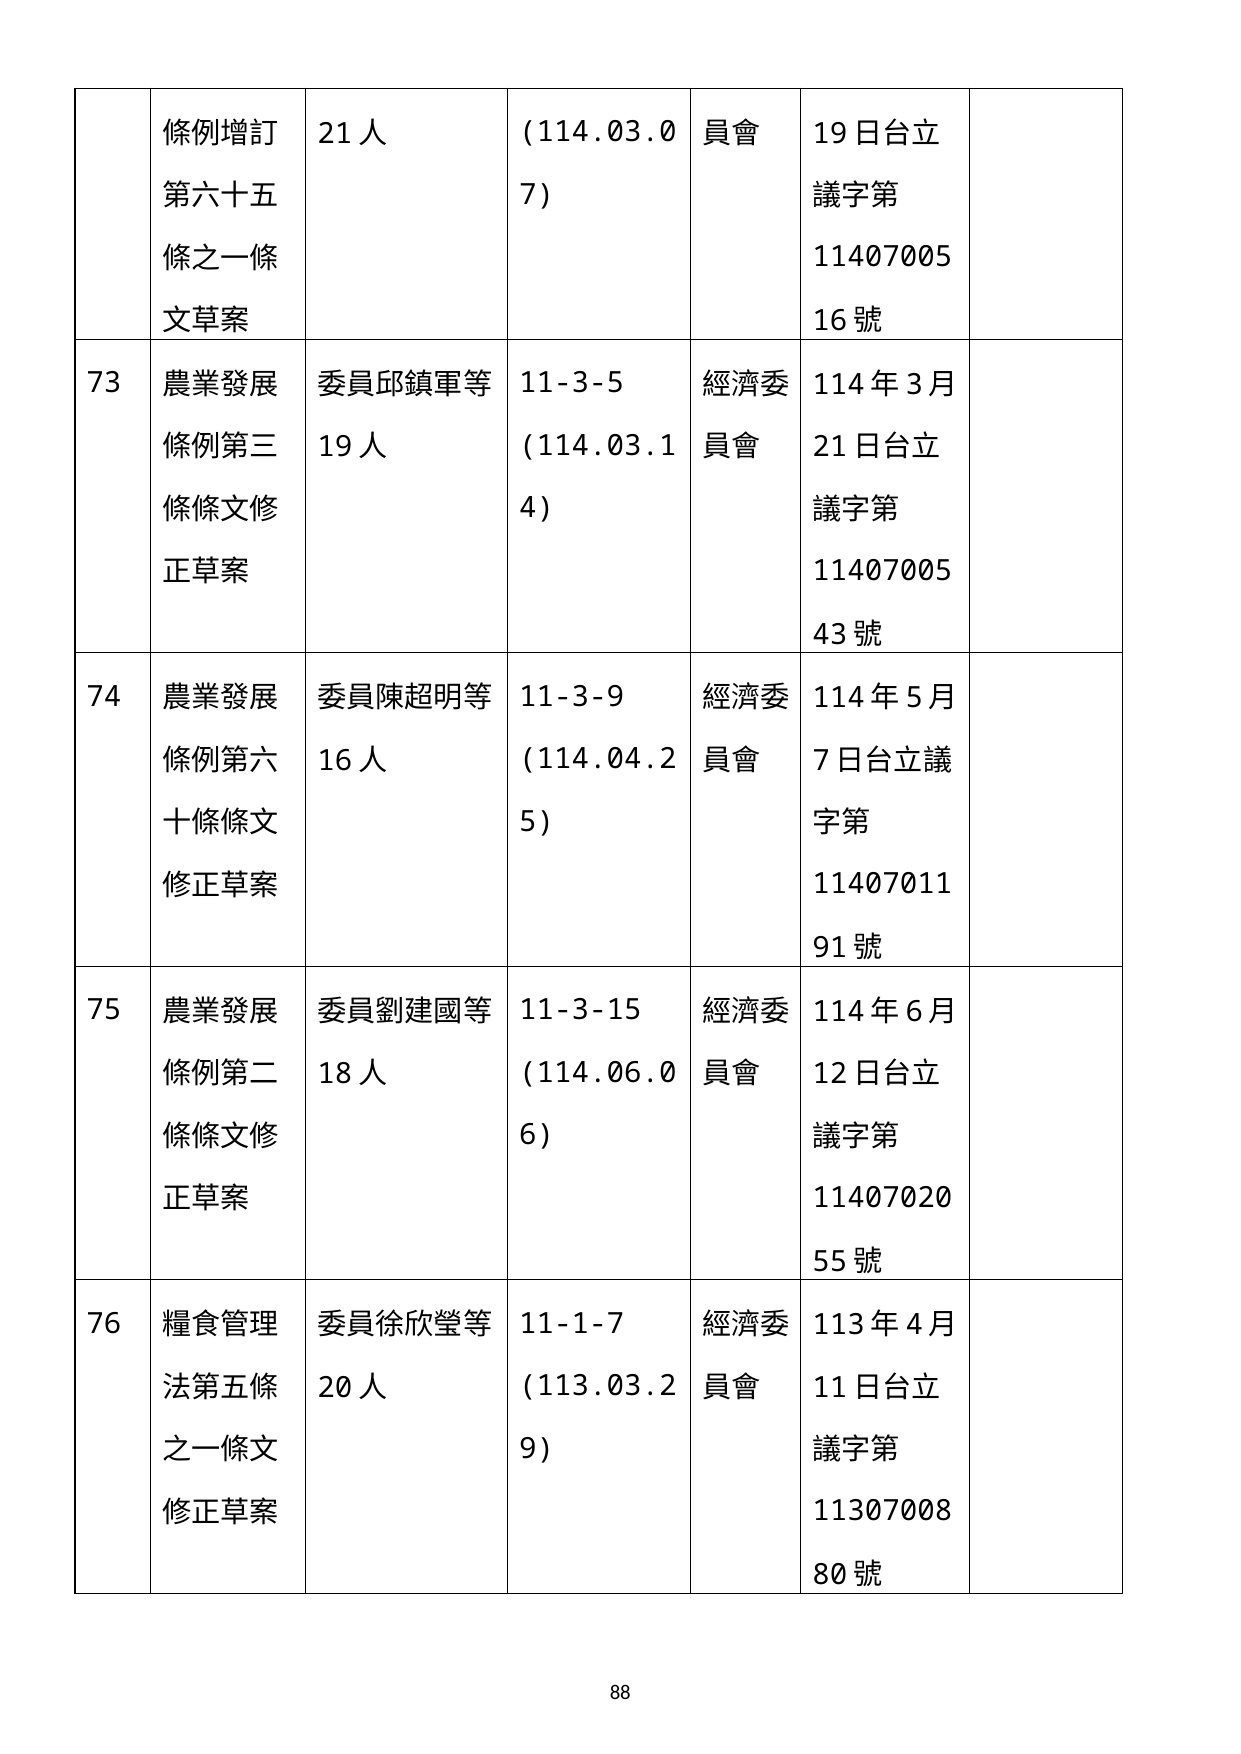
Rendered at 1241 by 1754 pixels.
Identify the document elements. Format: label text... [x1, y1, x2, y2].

table_cell 74 [76, 653, 150, 966]
table_cell [970, 653, 1122, 966]
table_cell 農業發展條例第二條條文修正草案 [151, 967, 305, 1279]
table_cell 經濟委員會 [691, 340, 800, 652]
table_cell 114年5月7日台立議字第1140701191號 [801, 653, 969, 966]
table_cell 經濟委員會 [691, 967, 800, 1279]
table_cell 農業發展條例第六十條條文修正草案 [151, 653, 305, 966]
table_cell 11-3-5 (114.03.14) [508, 340, 690, 652]
table_cell 委員徐欣瑩等20人 [306, 1280, 507, 1593]
table_cell 條例增訂第六十五條之一條文草案 [151, 89, 305, 339]
table_cell 11-1-7 (113.03.29) [508, 1280, 690, 1593]
table_cell 農業發展條例第三條條文修正草案 [151, 340, 305, 652]
table_cell [970, 967, 1122, 1279]
table_cell 75 [76, 967, 150, 1279]
table_cell 糧食管理法第五條之一條文修正草案 [151, 1280, 305, 1593]
table_cell 委員陳超明等16人 [306, 653, 507, 966]
table_cell 經濟委員會 [691, 1280, 800, 1593]
table_cell [76, 89, 150, 339]
table_cell 19日台立議字第1140700516號 [801, 89, 969, 339]
table_cell 114年3月21日台立議字第1140700543號 [801, 340, 969, 652]
table_cell [970, 1280, 1122, 1593]
table_cell 11-3-15 (114.06.06) [508, 967, 690, 1279]
table_cell [970, 89, 1122, 339]
table_cell 113年4月11日台立議字第1130700880號 [801, 1280, 969, 1593]
table_cell 11-3-9 (114.04.25) [508, 653, 690, 966]
table_cell 114年6月12日台立議字第1140702055號 [801, 967, 969, 1279]
table_cell (114.03.07) [508, 89, 690, 339]
table_cell 21人 [306, 89, 507, 339]
table_cell 委員邱鎮軍等19人 [306, 340, 507, 652]
table_cell 委員劉建國等18人 [306, 967, 507, 1279]
table_cell [970, 340, 1122, 652]
table_cell 76 [76, 1280, 150, 1593]
table_cell 員會 [691, 89, 800, 339]
table_cell 經濟委員會 [691, 653, 800, 966]
table_cell 73 [76, 340, 150, 652]
